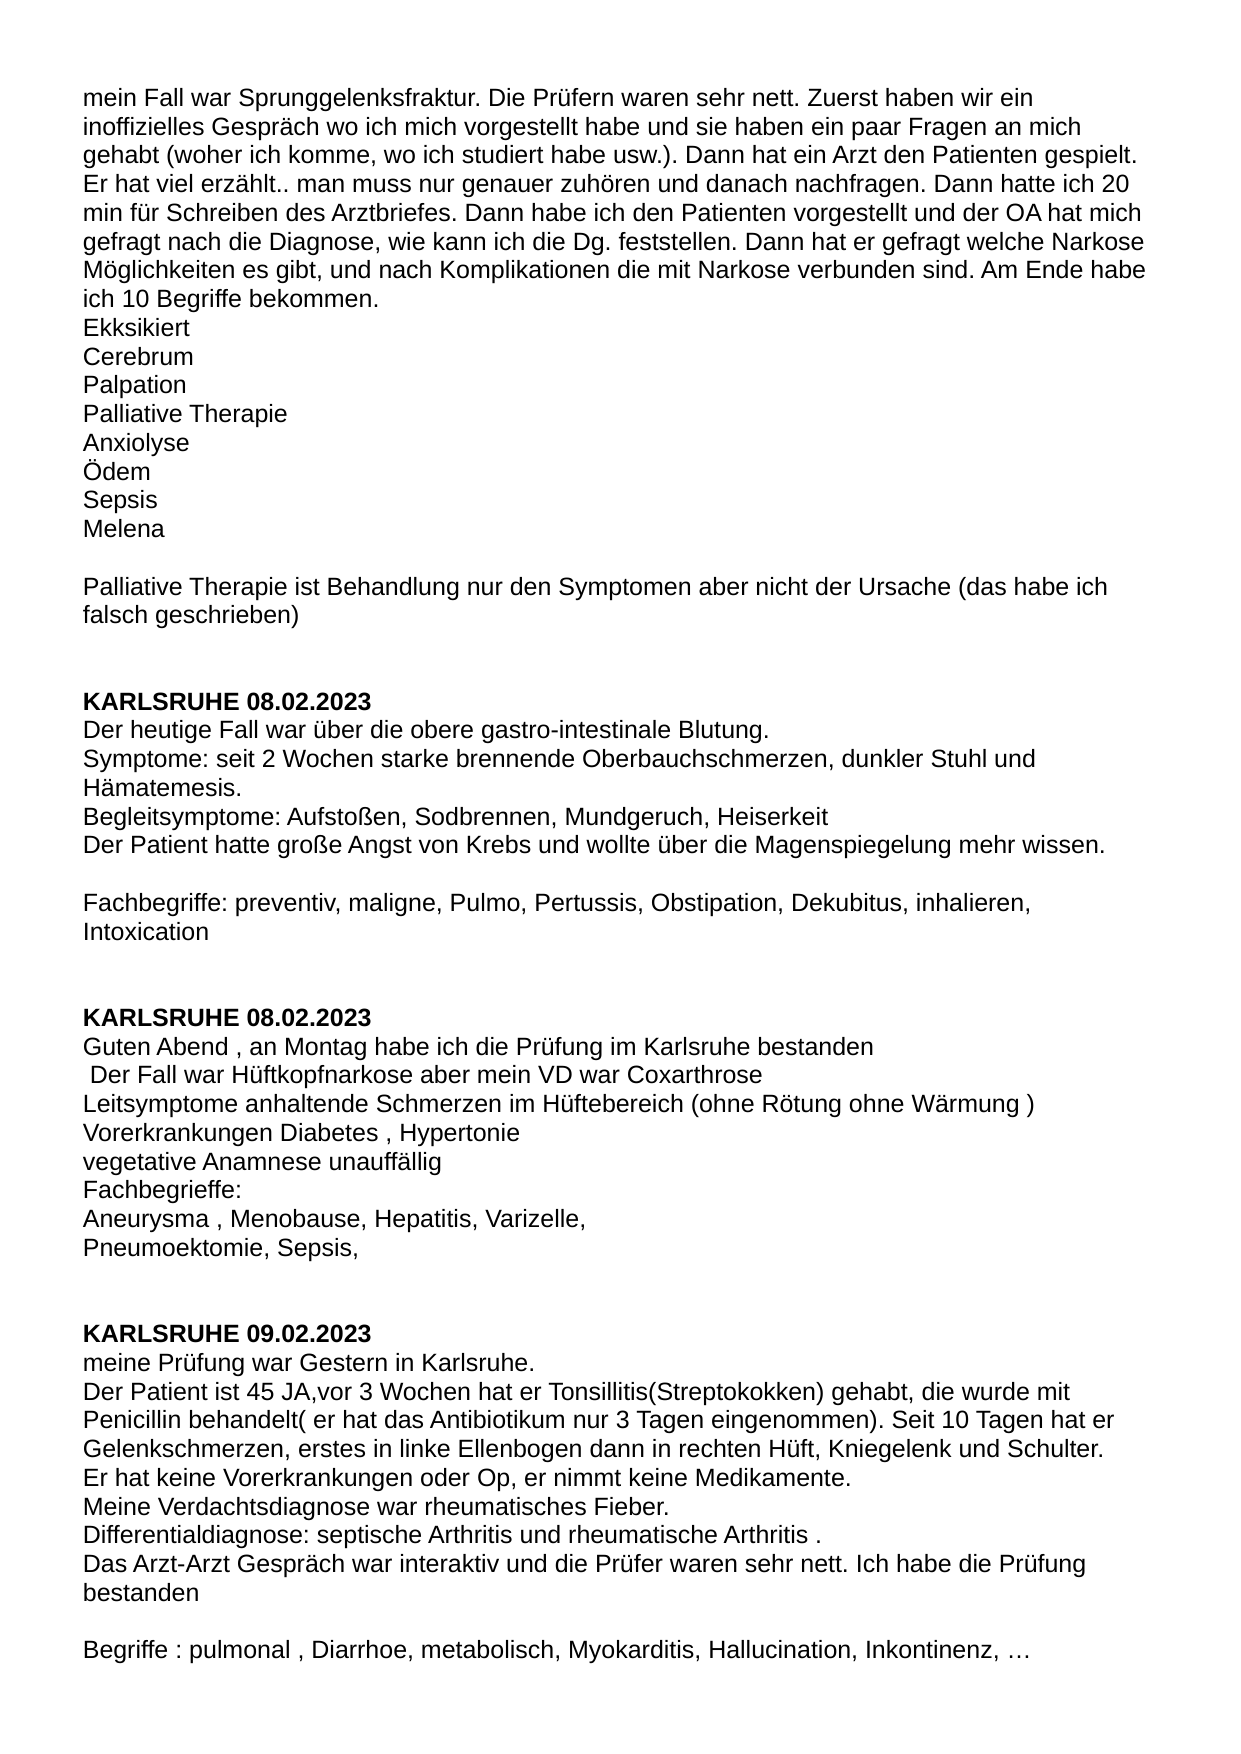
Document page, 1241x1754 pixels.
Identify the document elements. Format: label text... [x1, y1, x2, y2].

text Fachbegrieffe: [83, 1175, 1157, 1204]
text Begriffe : pulmonal , Diarrhoe, metabolisch, Myokarditis, Hallucination, Inkontinenz, … [83, 1635, 1157, 1664]
text Das Arzt-Arzt Gespräch war interaktiv und die Prüfer waren sehr nett. Ich habe die Prüfung bestanden [83, 1549, 1157, 1606]
text Differentialdiagnose: septische Arthritis und rheumatische Arthritis . [83, 1520, 1157, 1549]
text Palpation [83, 370, 1157, 399]
text Der Fall war Hüftkopfnarkose aber mein VD war Coxarthrose [83, 1060, 1157, 1089]
text Palliative Therapie ist Behandlung nur den Symptomen aber nicht der Ursache (das habe ich falsch geschrieben) [83, 571, 1157, 629]
text Vorerkrankungen Diabetes , Hypertonie [83, 1118, 1157, 1146]
text Anxiolyse [83, 428, 1157, 456]
text KARLSRUHE 09.02.2023 [83, 1319, 1157, 1348]
text meine Prüfung war Gestern in Karlsruhe. [83, 1348, 1157, 1376]
text Fachbegriffe: preventiv, maligne, Pulmo, Pertussis, Obstipation, Dekubitus, inhalieren, Intoxication [83, 888, 1157, 945]
text Der Patient ist 45 JA,vor 3 Wochen hat er Tonsillitis(Streptokokken) gehabt, die wurde mit Penicillin behandelt( er hat das Antibiotikum nur 3 Tagen eingenommen). Seit 10 Tagen hat er Gelenkschmerzen, erstes in linke Ellenbogen dann in rechten Hüft, Kniegelenk und Schulter. [83, 1376, 1157, 1463]
text Meine Verdachtsdiagnose war rheumatisches Fieber. [83, 1491, 1157, 1520]
text Symptome: seit 2 Wochen starke brennende Oberbauchschmerzen, dunkler Stuhl und Hämatemesis. [83, 744, 1157, 801]
text Ödem [83, 456, 1157, 485]
text Melena [83, 514, 1157, 543]
text Der heutige Fall war über die obere gastro-intestinale Blutung. [83, 715, 1157, 744]
text Aneurysma , Menobause, Hepatitis, Varizelle, [83, 1204, 1157, 1233]
text Leitsymptome anhaltende Schmerzen im Hüftebereich (ohne Rötung ohne Wärmung ) [83, 1089, 1157, 1118]
text Palliative Therapie [83, 399, 1157, 428]
text KARLSRUHE 08.02.2023 [83, 686, 1157, 715]
text Er hat keine Vorerkrankungen oder Op, er nimmt keine Medikamente. [83, 1463, 1157, 1491]
text Ekksikiert [83, 313, 1157, 341]
text Der Patient hatte große Angst von Krebs und wollte über die Magenspiegelung mehr wissen. [83, 830, 1157, 859]
text Begleitsymptome: Aufstoßen, Sodbrennen, Mundgeruch, Heiserkeit [83, 801, 1157, 830]
text Guten Abend , an Montag habe ich die Prüfung im Karlsruhe bestanden [83, 1031, 1157, 1060]
text mein Fall war Sprunggelenksfraktur. Die Prüfern waren sehr nett. Zuerst haben wir ein inoffizielles Gespräch wo ich mich vorgestellt habe und sie haben ein paar Fragen an mich gehabt (woher ich komme, wo ich studiert habe usw.). Dann hat ein Arzt den Patienten gespielt. Er hat viel erzählt.. man muss nur genauer zuhören und danach nachfragen. Dann hatte ich 20 min für Schreiben des Arztbriefes. Dann habe ich den Patienten vorgestellt und der OA hat mich gefragt nach die Diagnose, wie kann ich die Dg. feststellen. Dann hat er gefragt welche Narkose Möglichkeiten es gibt, und nach Komplikationen die mit Narkose verbunden sind. Am Ende habe ich 10 Begriffe bekommen. [83, 83, 1157, 313]
text Sepsis [83, 485, 1157, 514]
text Cerebrum [83, 341, 1157, 370]
text KARLSRUHE 08.02.2023 [83, 1003, 1157, 1031]
text vegetative Anamnese unauffällig [83, 1146, 1157, 1175]
text Pneumoektomie, Sepsis, [83, 1233, 1157, 1261]
